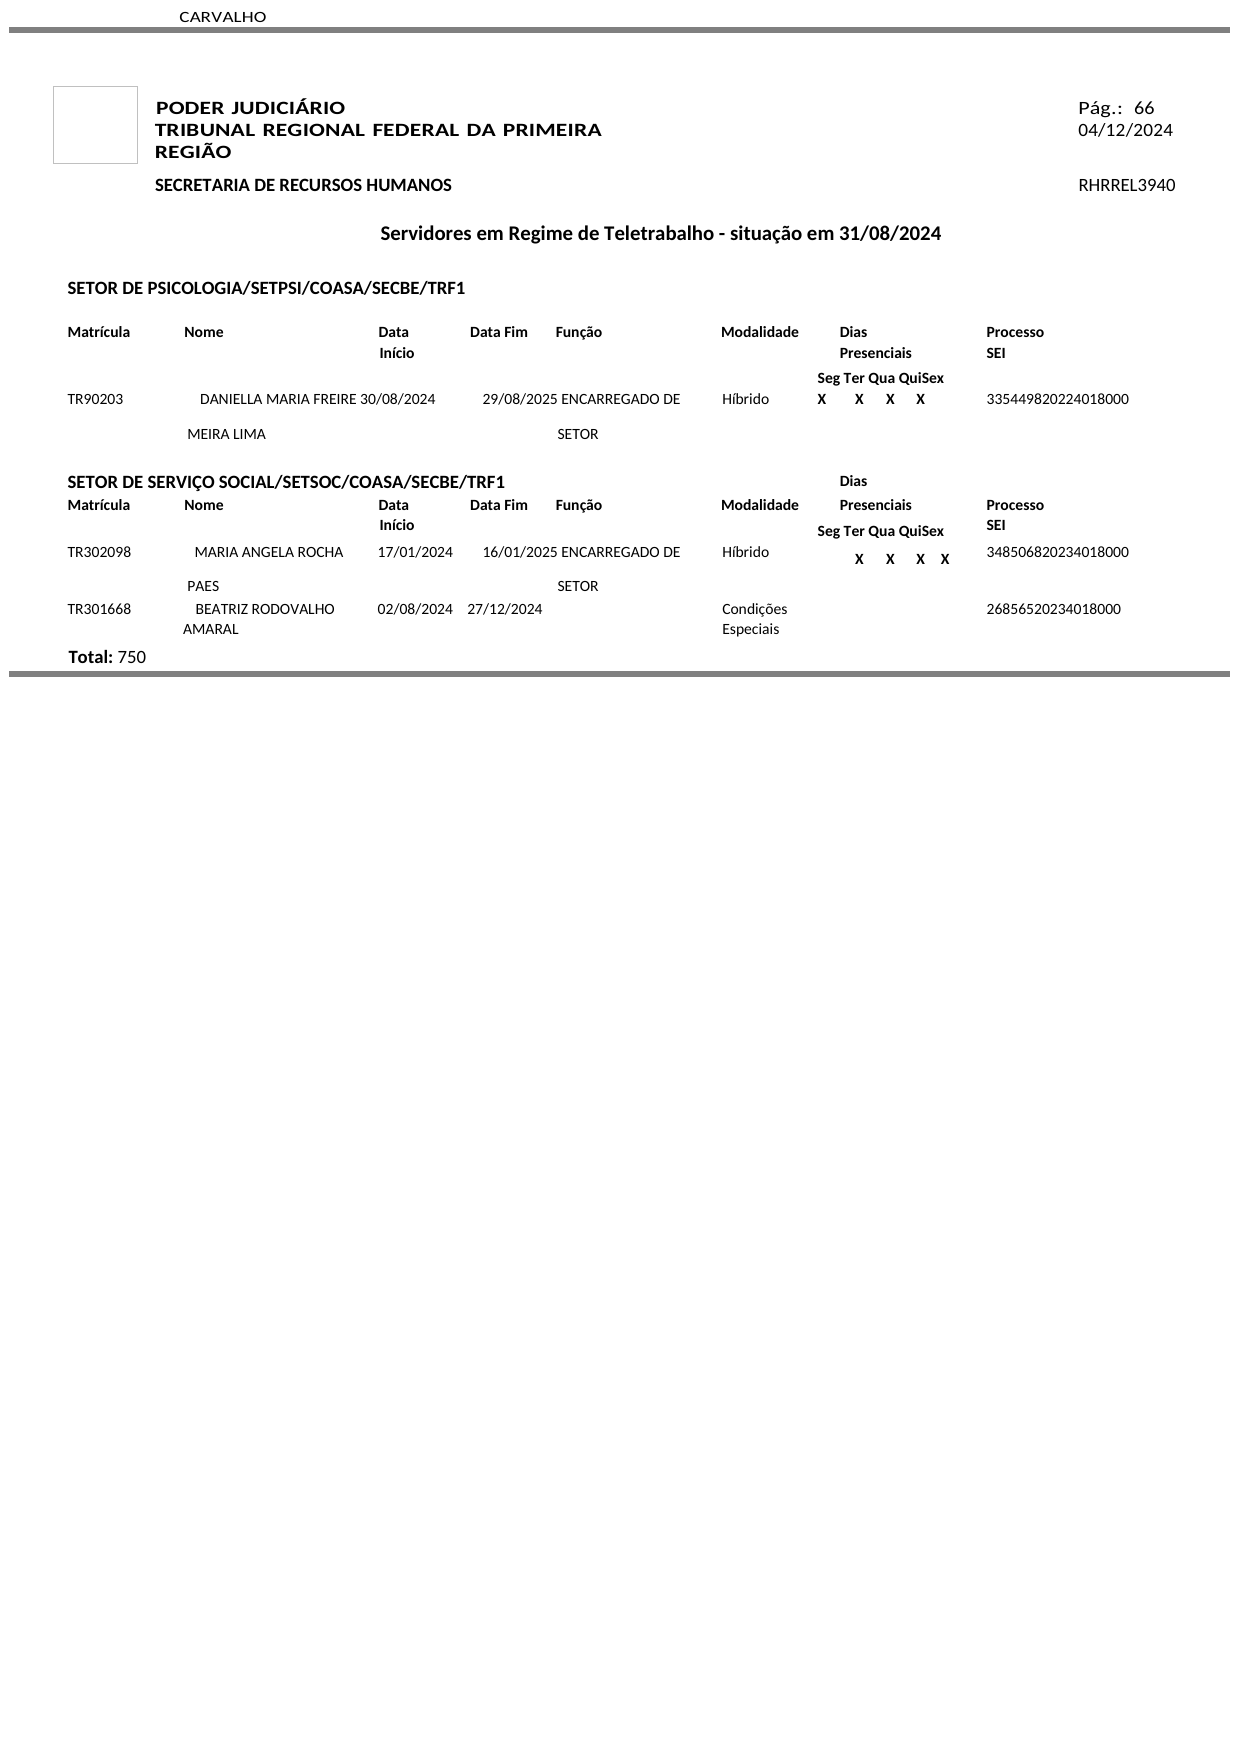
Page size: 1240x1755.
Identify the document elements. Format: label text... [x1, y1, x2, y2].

table_cell Presenciais Seg Ter Qua QuiSex [818, 495, 986, 542]
table_header SECRETARIA DE RECURSOS HUMANOS Servidores em Regime de Teletrabalho - situação em 31/08/2024 [68, 174, 986, 276]
table_cell Modalidade [721, 495, 817, 542]
table_cell Modalidade [721, 323, 817, 389]
table_cell Matrícula Nome Data Data Fim Função Início [68, 495, 721, 542]
table_cell Dias Presenciais Seg Ter Qua QuiSex [818, 323, 986, 389]
table_header [986, 174, 1078, 322]
table_cell [721, 276, 817, 322]
table_cell TR301668 BEATRIZ RODOVALHO 02/08/2024 27/12/2024 AMARAL [68, 599, 721, 645]
table_cell TR90203 DANIELLA MARIA FREIRE 30/08/2024 29/08/2025 ENCARREGADO DE MEIRA LIMA SETOR SETOR DE SERVIÇO SOCIAL/SETSOC/COASA/SECBE/TRF1 [68, 390, 721, 495]
table_cell Processo SEI [986, 323, 1078, 389]
table_cell [818, 599, 986, 645]
table_cell SETOR DE PSICOLOGIA/SETPSI/COASA/SECBE/TRF1 [68, 276, 721, 322]
table_cell 348506820234018000 [986, 542, 1196, 599]
table_cell 335449820224018000 [986, 390, 1196, 495]
table_cell Híbrido [721, 390, 817, 495]
table_cell Condições Especiais [721, 599, 817, 645]
table_cell Processo SEI [986, 495, 1196, 542]
table_cell [1078, 323, 1196, 389]
table_header RHRREL3940 [1078, 174, 1196, 322]
table_cell X X X X [818, 542, 986, 599]
table_cell Híbrido [721, 542, 817, 599]
table_cell TR302098 MARIA ANGELA ROCHA 17/01/2024 16/01/2025 ENCARREGADO DE PAES SETOR [68, 542, 721, 599]
text Total: 750 [68, 645, 1196, 668]
table_cell Matrícula Nome Data Data Fim Função Início [68, 323, 721, 389]
table_cell X X X X Dias [818, 390, 986, 495]
table_cell 26856520234018000 [986, 599, 1196, 645]
table_cell [818, 276, 986, 322]
